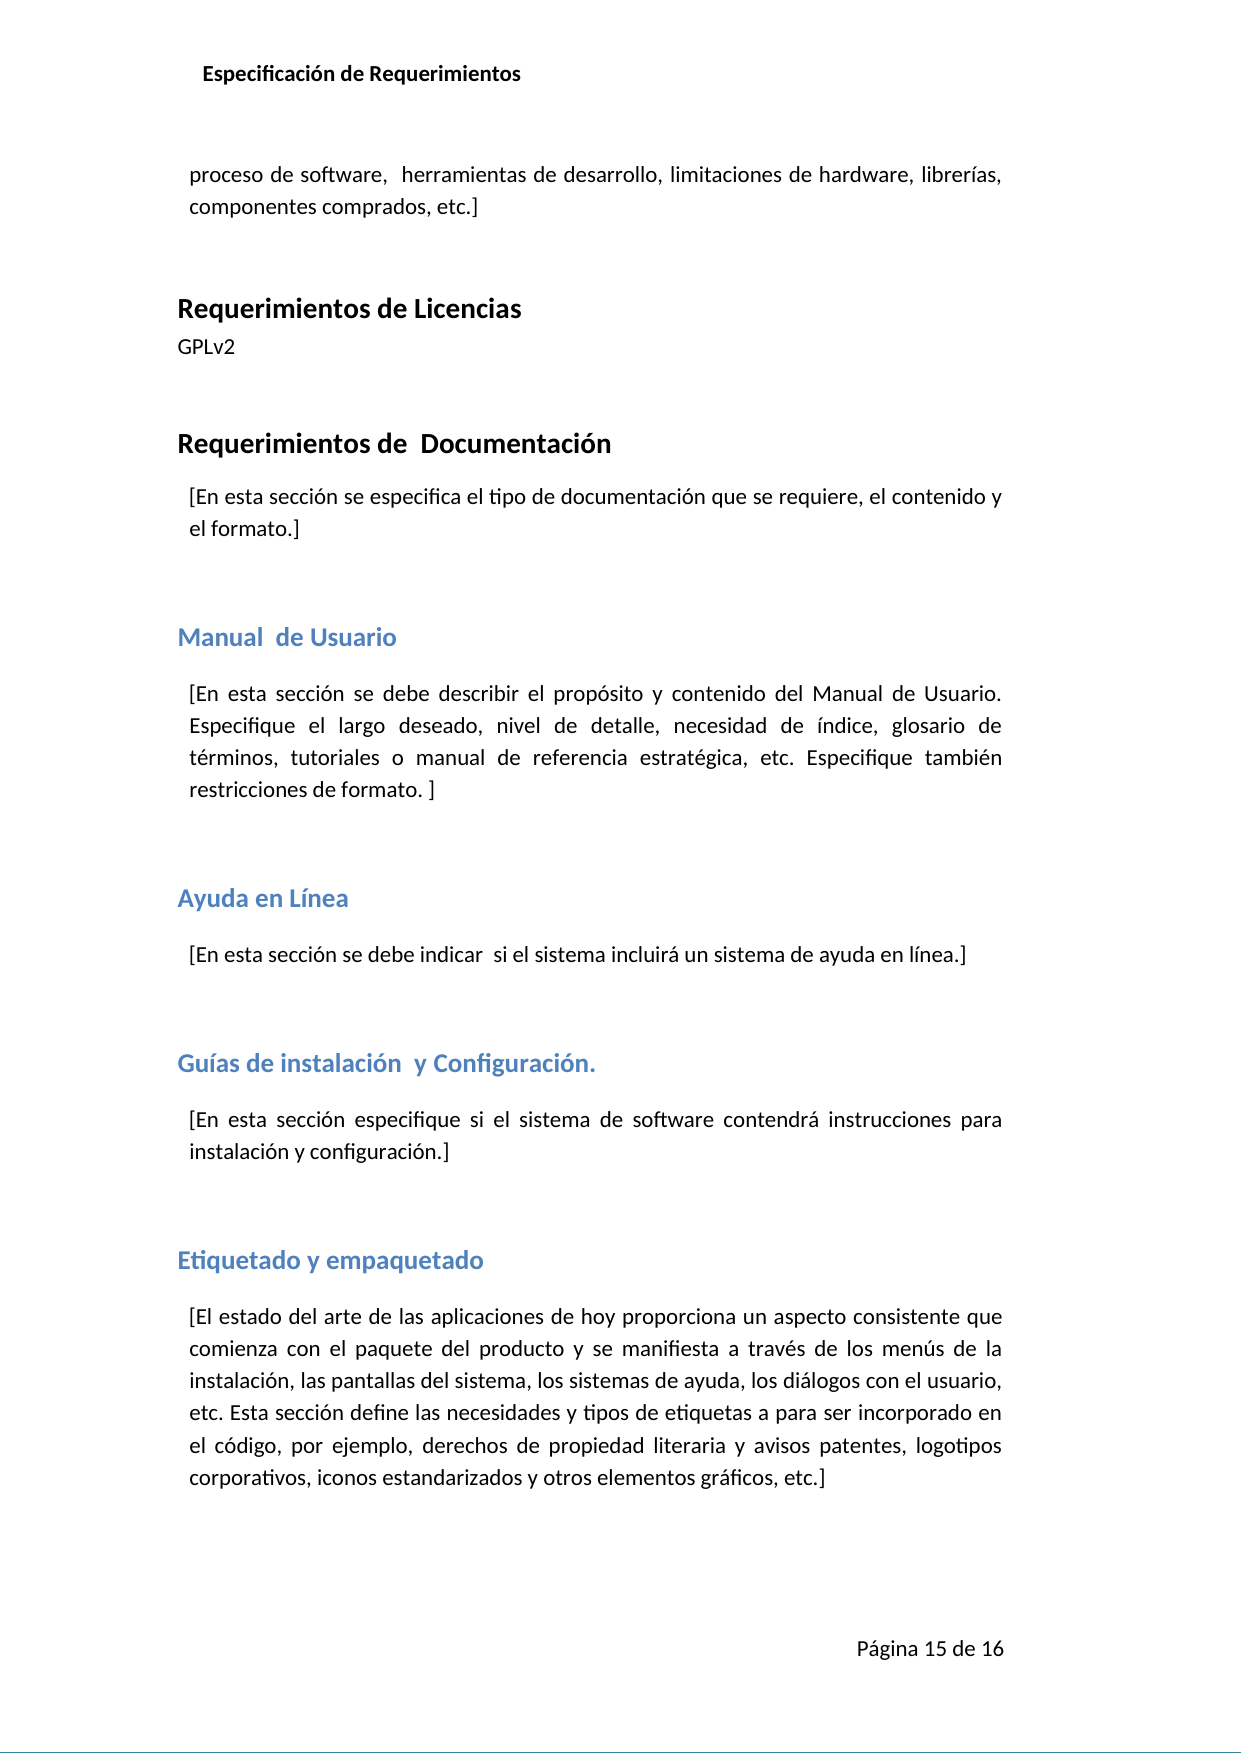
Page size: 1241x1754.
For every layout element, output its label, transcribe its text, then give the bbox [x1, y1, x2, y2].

text proceso de software, herramientas de desarrollo, limitaciones de hardware, librerías, componentes comprados, etc.] [188, 160, 1004, 220]
text [En esta sección especifique si el sistema de software contendrá instrucciones para instalación y configuración.] [188, 1105, 1004, 1165]
text GPLv2 [177, 332, 1004, 360]
text Manual de Usuario [177, 620, 1004, 653]
text [En esta sección se debe describir el propósito y contenido del Manual de Usuario. Especifique el largo deseado, nivel de detalle, necesidad de índice, glosario de términos, tutoriales o manual de referencia estratégica, etc. Especifique también restricciones de formato. ] [188, 679, 1004, 803]
text [En esta sección se debe indicar si el sistema incluirá un sistema de ayuda en línea.] [188, 940, 1004, 968]
text Guías de instalación y Configuración. [177, 1046, 1004, 1079]
text Etiquetado y empaquetado [177, 1243, 1004, 1276]
text Requerimientos de Documentación [177, 425, 1004, 461]
text [El estado del arte de las aplicaciones de hoy proporciona un aspecto consistente que comienza con el paquete del producto y se manifiesta a través de los menús de la instalación, las pantallas del sistema, los sistemas de ayuda, los diálogos con el usuario, etc. Esta sección define las necesidades y tipos de etiquetas a para ser incorporado en el código, por ejemplo, derechos de propiedad literaria y avisos patentes, logotipos corporativos, iconos estandarizados y otros elementos gráficos, etc.] [188, 1302, 1004, 1491]
text Requerimientos de Licencias [177, 290, 1004, 326]
text [En esta sección se especifica el tipo de documentación que se requiere, el contenido y el formato.] [188, 482, 1004, 542]
text Ayuda en Línea [177, 881, 1004, 914]
